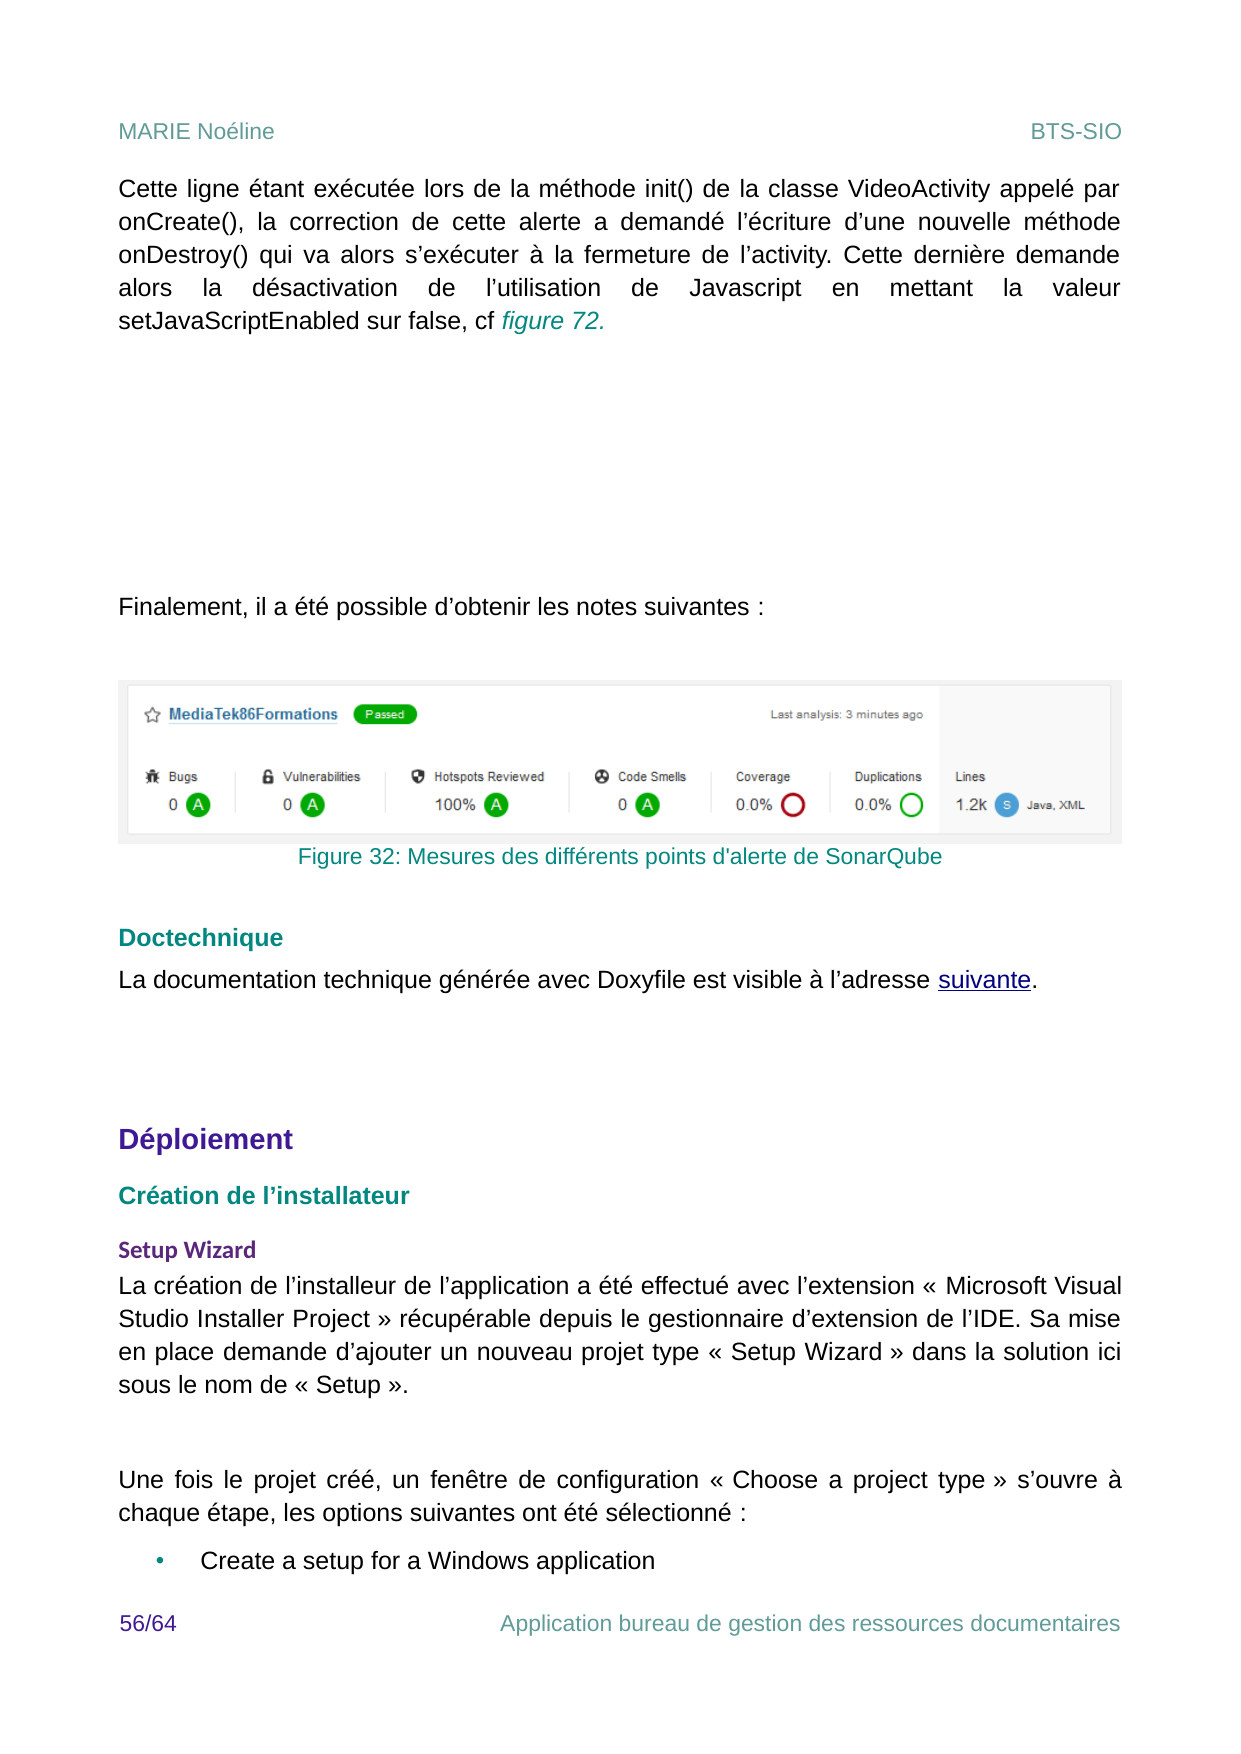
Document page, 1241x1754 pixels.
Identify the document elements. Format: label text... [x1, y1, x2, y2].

text Cette ligne étant exécutée lors de la méthode init() de la classe VideoActivity appelé par onCreate(), la correction de cette alerte a demandé l’écriture d’une nouvelle méthode onDestroy() qui va alors s’exécuter à la fermeture de l’activity. Cette dernière demande alors la désactivation de l’utilisation de Javascript en mettant la valeur setJavaScriptEnabled sur false, cf figure 72. [118, 174, 1122, 335]
text Figure 32: Mesures des différents points d'alerte de SonarQube [118, 844, 1122, 870]
list Create a setup for a Windows application [156, 1546, 1122, 1575]
subtitle Setup Wizard [118, 1234, 1122, 1265]
text Finalement, il a été possible d’obtenir les notes suivantes : [118, 592, 1122, 620]
text Une fois le projet créé, un fenêtre de configuration « Choose a project type » s’ouvre à chaque étape, les options suivantes ont été sélectionné : [118, 1465, 1122, 1527]
text La création de l’installeur de l’application a été effectué avec l’extension « Microsoft Visual Studio Installer Project » récupérable depuis le gestionnaire d’extension de l’IDE. Sa mise en place demande d’ajouter un nouveau projet type « Setup Wizard » dans la solution ici sous le nom de « Setup ». [118, 1271, 1122, 1399]
picture [118, 680, 1123, 844]
text La documentation technique générée avec Doxyfile est visible à l’adresse suivante. [118, 965, 1122, 993]
subtitle Déploiement [118, 1122, 1122, 1156]
subtitle Création de l’installateur [118, 1181, 1122, 1209]
subtitle Doctechnique [118, 923, 1122, 952]
